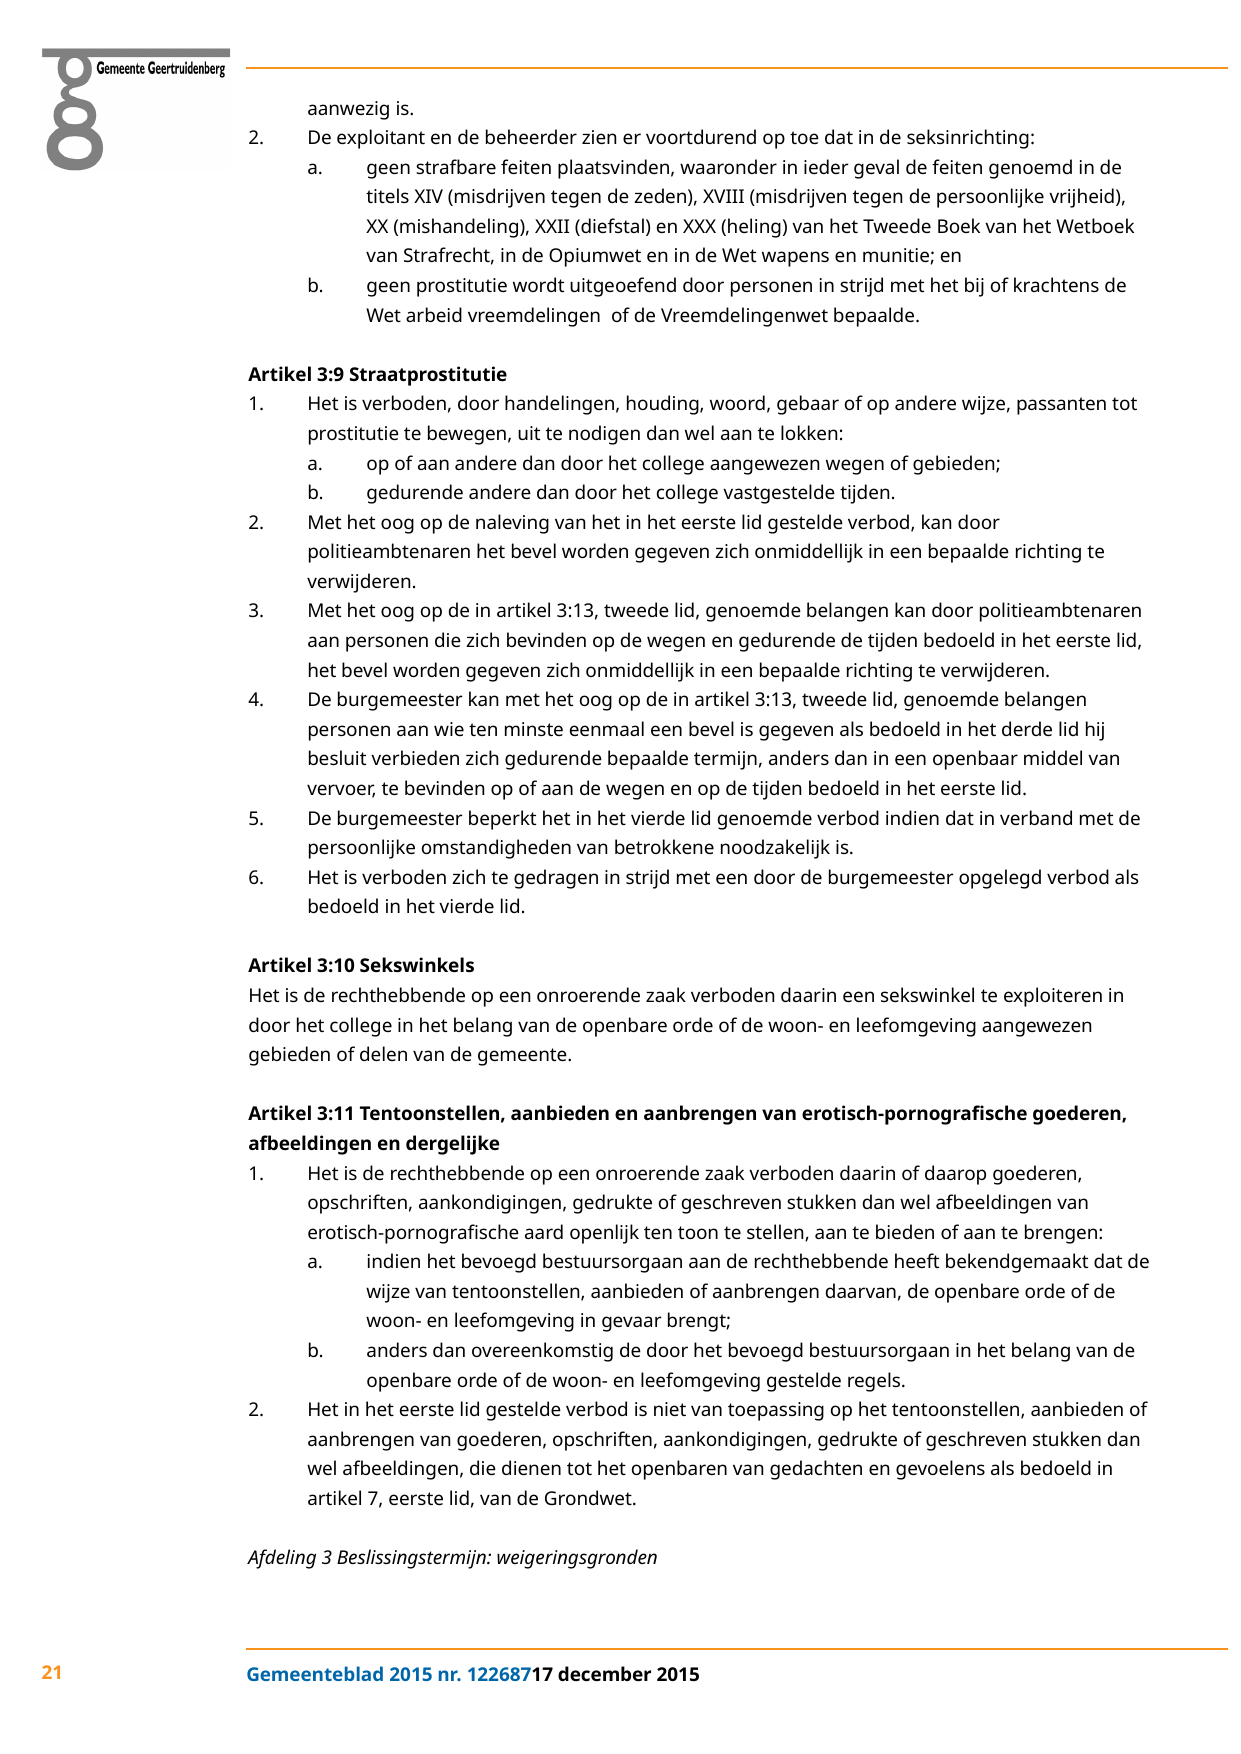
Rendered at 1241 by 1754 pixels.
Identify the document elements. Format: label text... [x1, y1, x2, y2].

text Het is de rechthebbende op een onroerende zaak verboden daarin een sekswinkel te exploiteren in door het college in het belang van de openbare orde of de woon- en leefomgeving aangewezen gebieden of delen van de gemeente. [248, 982, 1152, 1067]
picture [41, 47, 231, 172]
list Het in het eerste lid gestelde verbod is niet van toepassing op het tentoonstellen, aanbieden of aanbrengen van goederen, opschriften, aankondigingen, gedrukte of geschreven stukken dan wel afbeeldingen, die dienen tot het openbaren van gedachten en gevoelens als bedoeld in artikel 7, eerste lid, van de Grondwet. [248, 1396, 1152, 1511]
list geen prostitutie wordt uitgeoefend door personen in strijd met het bij of krachtens de Wet arbeid vreemdelingen of de Vreemdelingenwet bepaalde. [307, 272, 1152, 328]
list Het is verboden zich te gedragen in strijd met een door de burgemeester opgelegd verbod als bedoeld in het vierde lid. [248, 864, 1152, 919]
text Artikel 3:11 Tentoonstellen, aanbieden en aanbrengen van erotisch-pornografische goederen, afbeeldingen en dergelijke [248, 1101, 1152, 1156]
list De burgemeester beperkt het in het vierde lid genoemde verbod indien dat in verband met de persoonlijke omstandigheden van betrokkene noodzakelijk is. [248, 805, 1152, 860]
text Artikel 3:10 Sekswinkels [248, 953, 1152, 978]
list Met het oog op de naleving van het in het eerste lid gestelde verbod, kan door politieambtenaren het bevel worden gegeven zich onmiddellijk in een bepaalde richting te verwijderen. [248, 509, 1152, 594]
list Het is verboden, door handelingen, houding, woord, gebaar of op andere wijze, passanten tot prostitutie te bewegen, uit te nodigen dan wel aan te lokken: [248, 391, 1152, 446]
text Artikel 3:9 Straatprostitutie [248, 361, 1152, 387]
list Met het oog op de in artikel 3:13, tweede lid, genoemde belangen kan door politieambtenaren aan personen die zich bevinden op de wegen en gedurende de tijden bedoeld in het eerste lid, het bevel worden gegeven zich onmiddellijk in een bepaalde richting te verwijderen. [248, 598, 1152, 683]
list geen strafbare feiten plaatsvinden, waaronder in ieder geval de feiten genoemd in de titels XIV (misdrijven tegen de zeden), XVIII (misdrijven tegen de persoonlijke vrijheid), XX (mishandeling), XXII (diefstal) en XXX (heling) van het Tweede Boek van het Wetboek van Strafrecht, in de Opiumwet en in de Wet wapens en munitie; en [307, 154, 1152, 268]
list aanwezig is. [248, 95, 1152, 121]
list anders dan overeenkomstig de door het bevoegd bestuursorgaan in het belang van de openbare orde of de woon- en leefomgeving gestelde regels. [307, 1337, 1152, 1393]
list Het is de rechthebbende op een onroerende zaak verboden daarin of daarop goederen, opschriften, aankondigingen, gedrukte of geschreven stukken dan wel afbeeldingen van erotisch-pornografische aard openlijk ten toon te stellen, aan te bieden of aan te brengen: [248, 1160, 1152, 1245]
text Afdeling 3 Beslissingstermijn: weigeringsgronden [248, 1544, 1152, 1570]
list De burgemeester kan met het oog op de in artikel 3:13, tweede lid, genoemde belangen personen aan wie ten minste eenmaal een bevel is gegeven als bedoeld in het derde lid hij besluit verbieden zich gedurende bepaalde termijn, anders dan in een openbaar middel van vervoer, te bevinden op of aan de wegen en op de tijden bedoeld in het eerste lid. [248, 686, 1152, 801]
list indien het bevoegd bestuursorgaan aan de rechthebbende heeft bekendgemaakt dat de wijze van tentoonstellen, aanbieden of aanbrengen daarvan, de openbare orde of de woon- en leefomgeving in gevaar brengt; [307, 1248, 1152, 1333]
list gedurende andere dan door het college vastgestelde tijden. [307, 479, 1152, 505]
list op of aan andere dan door het college aangewezen wegen of gebieden; [307, 450, 1152, 476]
list De exploitant en de beheerder zien er voortdurend op toe dat in de seksinrichting: [248, 124, 1152, 150]
